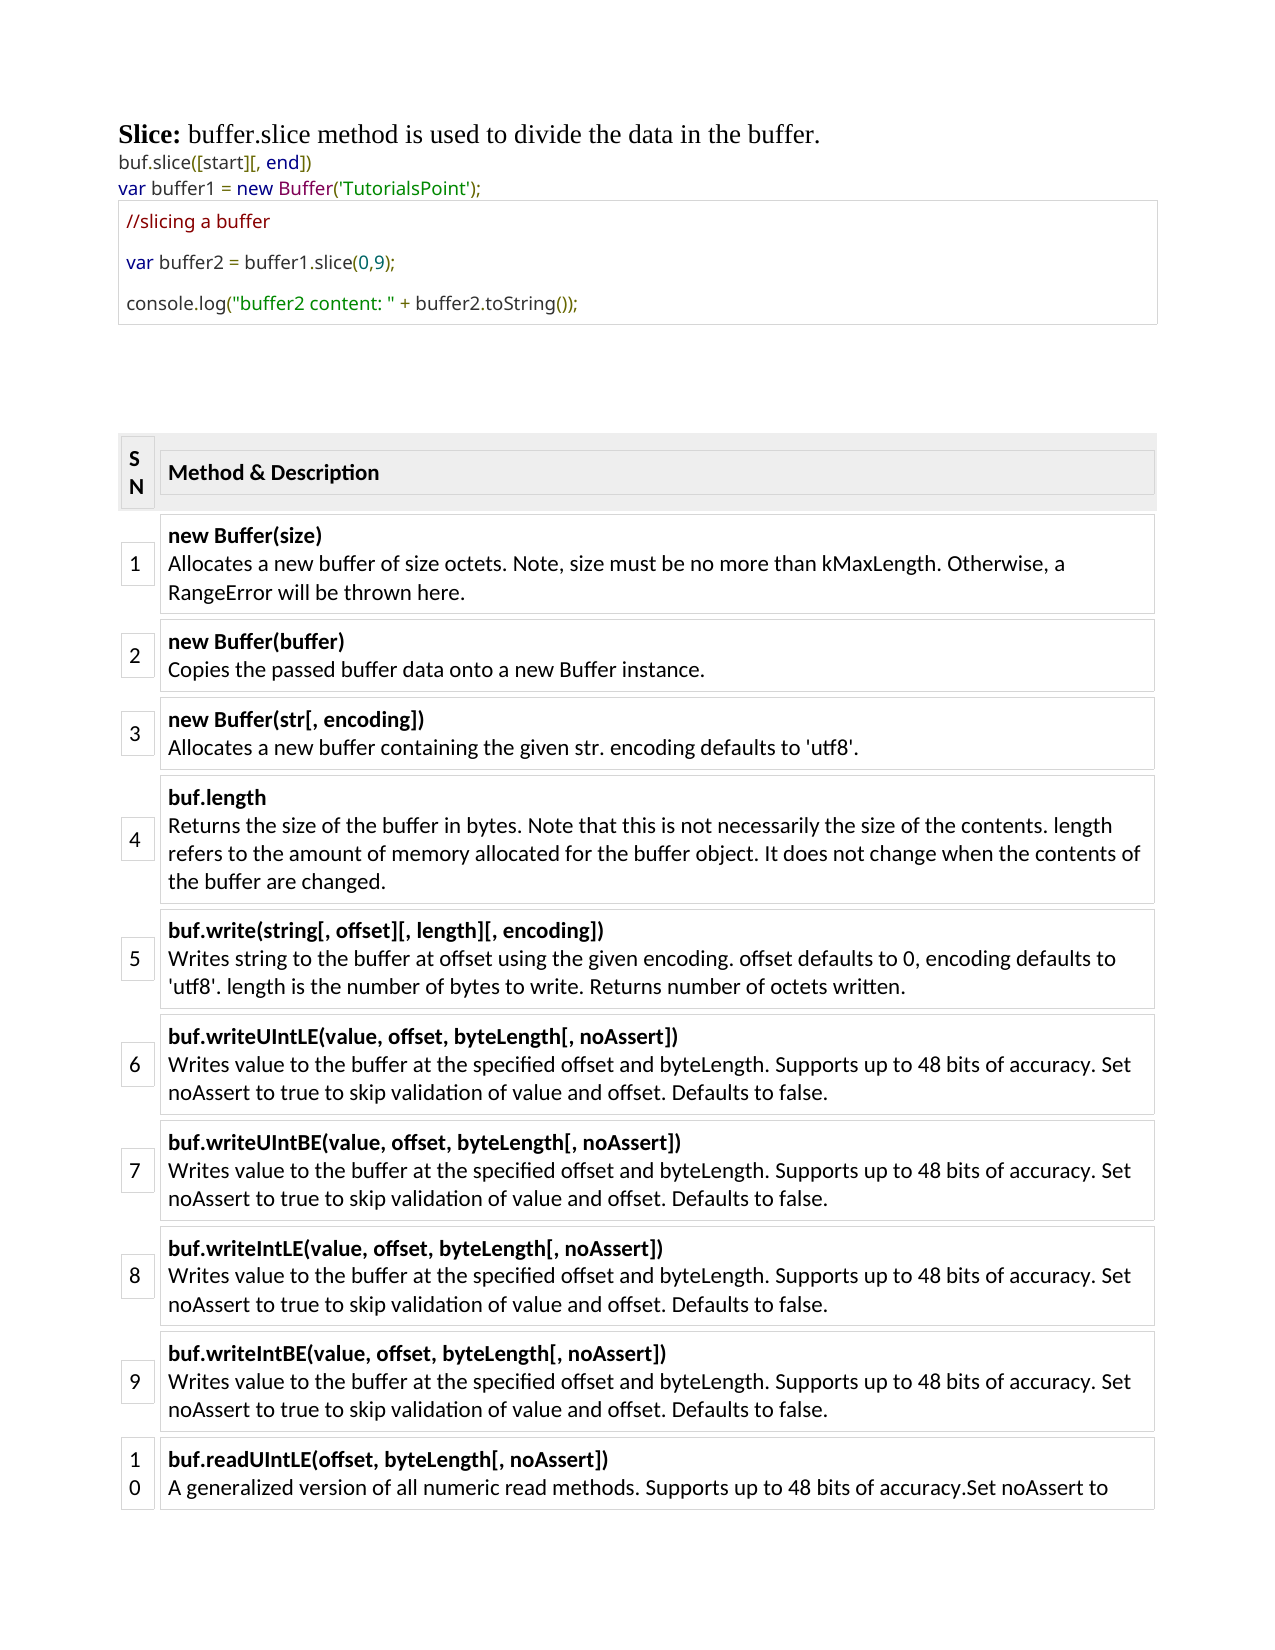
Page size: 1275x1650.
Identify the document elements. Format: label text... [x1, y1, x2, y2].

text var buffer2 = buffer1.slice(0,9); [119, 241, 1157, 275]
text console.log("buffer2 content: " + buffer2.toString()); [119, 283, 1157, 324]
table_cell 7 [118, 1117, 157, 1223]
table_cell buf.writeIntLE(value, offset, byteLength[, noAssert]) Writes value to the buffer at the specified offset and byteLength. Supports up to 48 bits of accuracy. Set noAssert to true to skip validation of value and offset. Defaults to false. [157, 1223, 1157, 1328]
table_cell buf.writeIntBE(value, offset, byteLength[, noAssert]) Writes value to the buffer at the specified offset and byteLength. Supports up to 48 bits of accuracy. Set noAssert to true to skip validation of value and offset. Defaults to false. [157, 1329, 1157, 1434]
table_cell new Buffer(buffer) Copies the passed buffer data onto a new Buffer instance. [157, 616, 1157, 694]
table_cell buf.readUIntLE(offset, byteLength[, noAssert]) A generalized version of all numeric read methods. Supports up to 48 bits of accuracy.Set noAssert to [157, 1434, 1157, 1512]
table_cell 1 [118, 511, 157, 616]
table_cell new Buffer(str[, encoding]) Allocates a new buffer containing the given str. encoding defaults to 'utf8'. [157, 694, 1157, 772]
table_cell 10 [118, 1434, 157, 1512]
table_cell 9 [118, 1329, 157, 1434]
table_header Method & Description [157, 433, 1157, 511]
text //slicing a buffer [119, 201, 1157, 234]
text Slice: buffer.slice method is used to divide the data in the buffer. [118, 118, 1157, 149]
table_header SN [118, 433, 157, 511]
table_cell 2 [118, 616, 157, 694]
table_cell 6 [118, 1011, 157, 1117]
table_cell buf.writeUIntLE(value, offset, byteLength[, noAssert]) Writes value to the buffer at the specified offset and byteLength. Supports up to 48 bits of accuracy. Set noAssert to true to skip validation of value and offset. Defaults to false. [157, 1011, 1157, 1117]
table_cell 8 [118, 1223, 157, 1328]
table_cell buf.writeUIntBE(value, offset, byteLength[, noAssert]) Writes value to the buffer at the specified offset and byteLength. Supports up to 48 bits of accuracy. Set noAssert to true to skip validation of value and offset. Defaults to false. [157, 1117, 1157, 1223]
table_cell new Buffer(size) Allocates a new buffer of size octets. Note, size must be no more than kMaxLength. Otherwise, a RangeError will be thrown here. [157, 511, 1157, 616]
table_cell 4 [118, 772, 157, 906]
text var buffer1 = new Buffer('TutorialsPoint'); [118, 175, 1157, 200]
table_cell buf.length Returns the size of the buffer in bytes. Note that this is not necessarily the size of the contents. length refers to the amount of memory allocated for the buffer object. It does not change when the contents of the buffer are changed. [157, 772, 1157, 906]
text buf.slice([start][, end]) [118, 149, 1157, 175]
table_cell 3 [118, 694, 157, 772]
table_cell 5 [118, 906, 157, 1011]
table_cell buf.write(string[, offset][, length][, encoding]) Writes string to the buffer at offset using the given encoding. offset defaults to 0, encoding defaults to 'utf8'. length is the number of bytes to write. Returns number of octets written. [157, 906, 1157, 1011]
